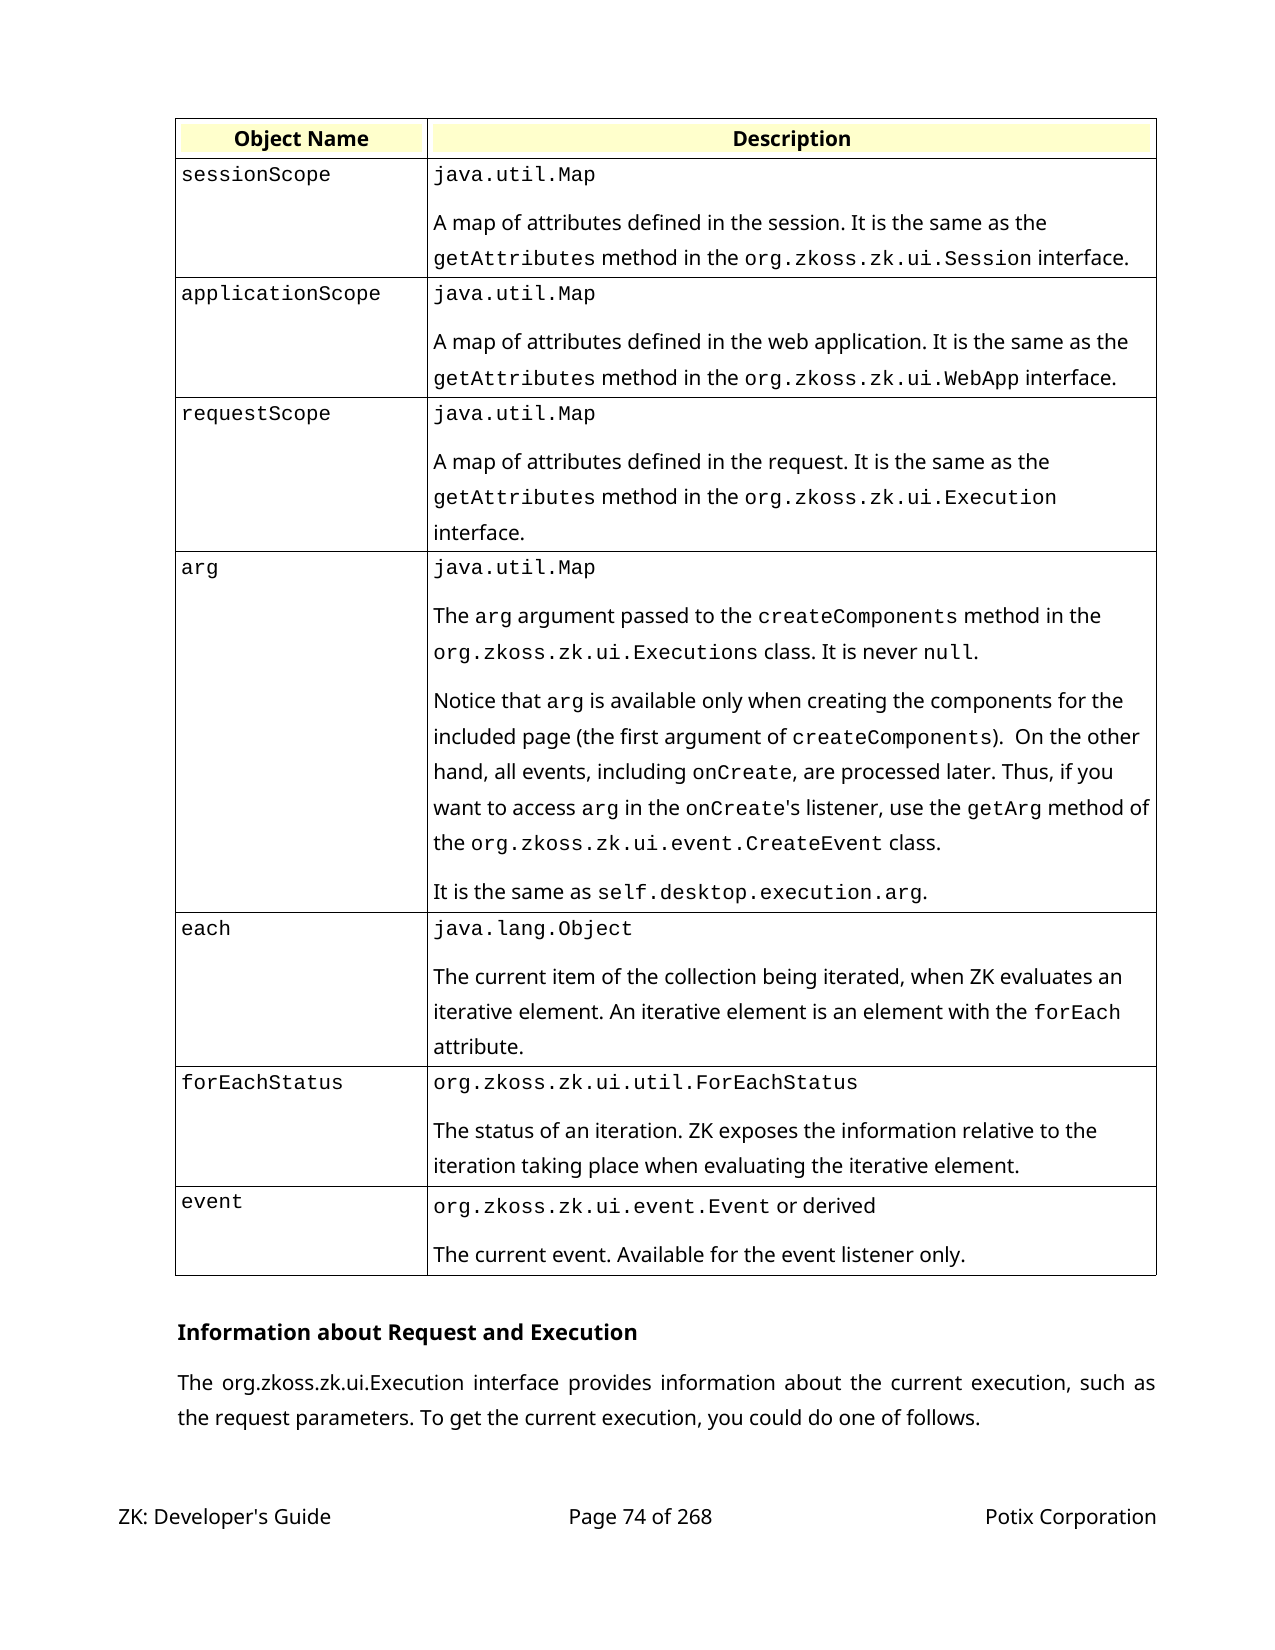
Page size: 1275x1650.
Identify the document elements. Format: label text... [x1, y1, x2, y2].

table_cell java.util.Map A map of attributes defined in the web application. It is the same as the getAttributes method in the org.zkoss.zk.ui.WebApp interface. [428, 278, 1156, 397]
table_cell java.util.Map A map of attributes defined in the request. It is the same as the getAttributes method in the org.zkoss.zk.ui.Execution interface. [428, 398, 1156, 551]
table_cell event [176, 1187, 427, 1275]
table_header Object Name [176, 119, 427, 158]
table_cell requestScope [176, 398, 427, 551]
table_cell applicationScope [176, 278, 427, 397]
table_cell java.lang.Object The current item of the collection being iterated, when ZK evaluates an iterative element. An iterative element is an element with the forEach attribute. [428, 913, 1156, 1066]
table_header Description [428, 119, 1156, 158]
text The org.zkoss.zk.ui.Execution interface provides information about the current execution, such as the request parameters. To get the current execution, you could do one of follows. [177, 1368, 1157, 1431]
table_cell java.util.Map A map of attributes defined in the session. It is the same as the getAttributes method in the org.zkoss.zk.ui.Session interface. [428, 159, 1156, 277]
table_cell each [176, 913, 427, 1066]
table_cell org.zkoss.zk.ui.event.Event or derived The current event. Available for the event listener only. [428, 1187, 1156, 1275]
table_cell org.zkoss.zk.ui.util.ForEachStatus The status of an iteration. ZK exposes the information relative to the iteration taking place when evaluating the iterative element. [428, 1067, 1156, 1186]
subtitle Information about Request and Execution [177, 1317, 1157, 1347]
table_cell sessionScope [176, 159, 427, 277]
table_cell forEachStatus [176, 1067, 427, 1186]
table_cell arg [176, 552, 427, 912]
table_cell java.util.Map The arg argument passed to the createComponents method in the org.zkoss.zk.ui.Executions class. It is never null. Notice that arg is available only when creating the components for the included page (the first argument of createComponents). On the other hand, all events, including onCreate, are processed later. Thus, if you want to access arg in the onCreate's listener, use the getArg method of the org.zkoss.zk.ui.event.CreateEvent class. It is the same as self.desktop.execution.arg. [428, 552, 1156, 912]
